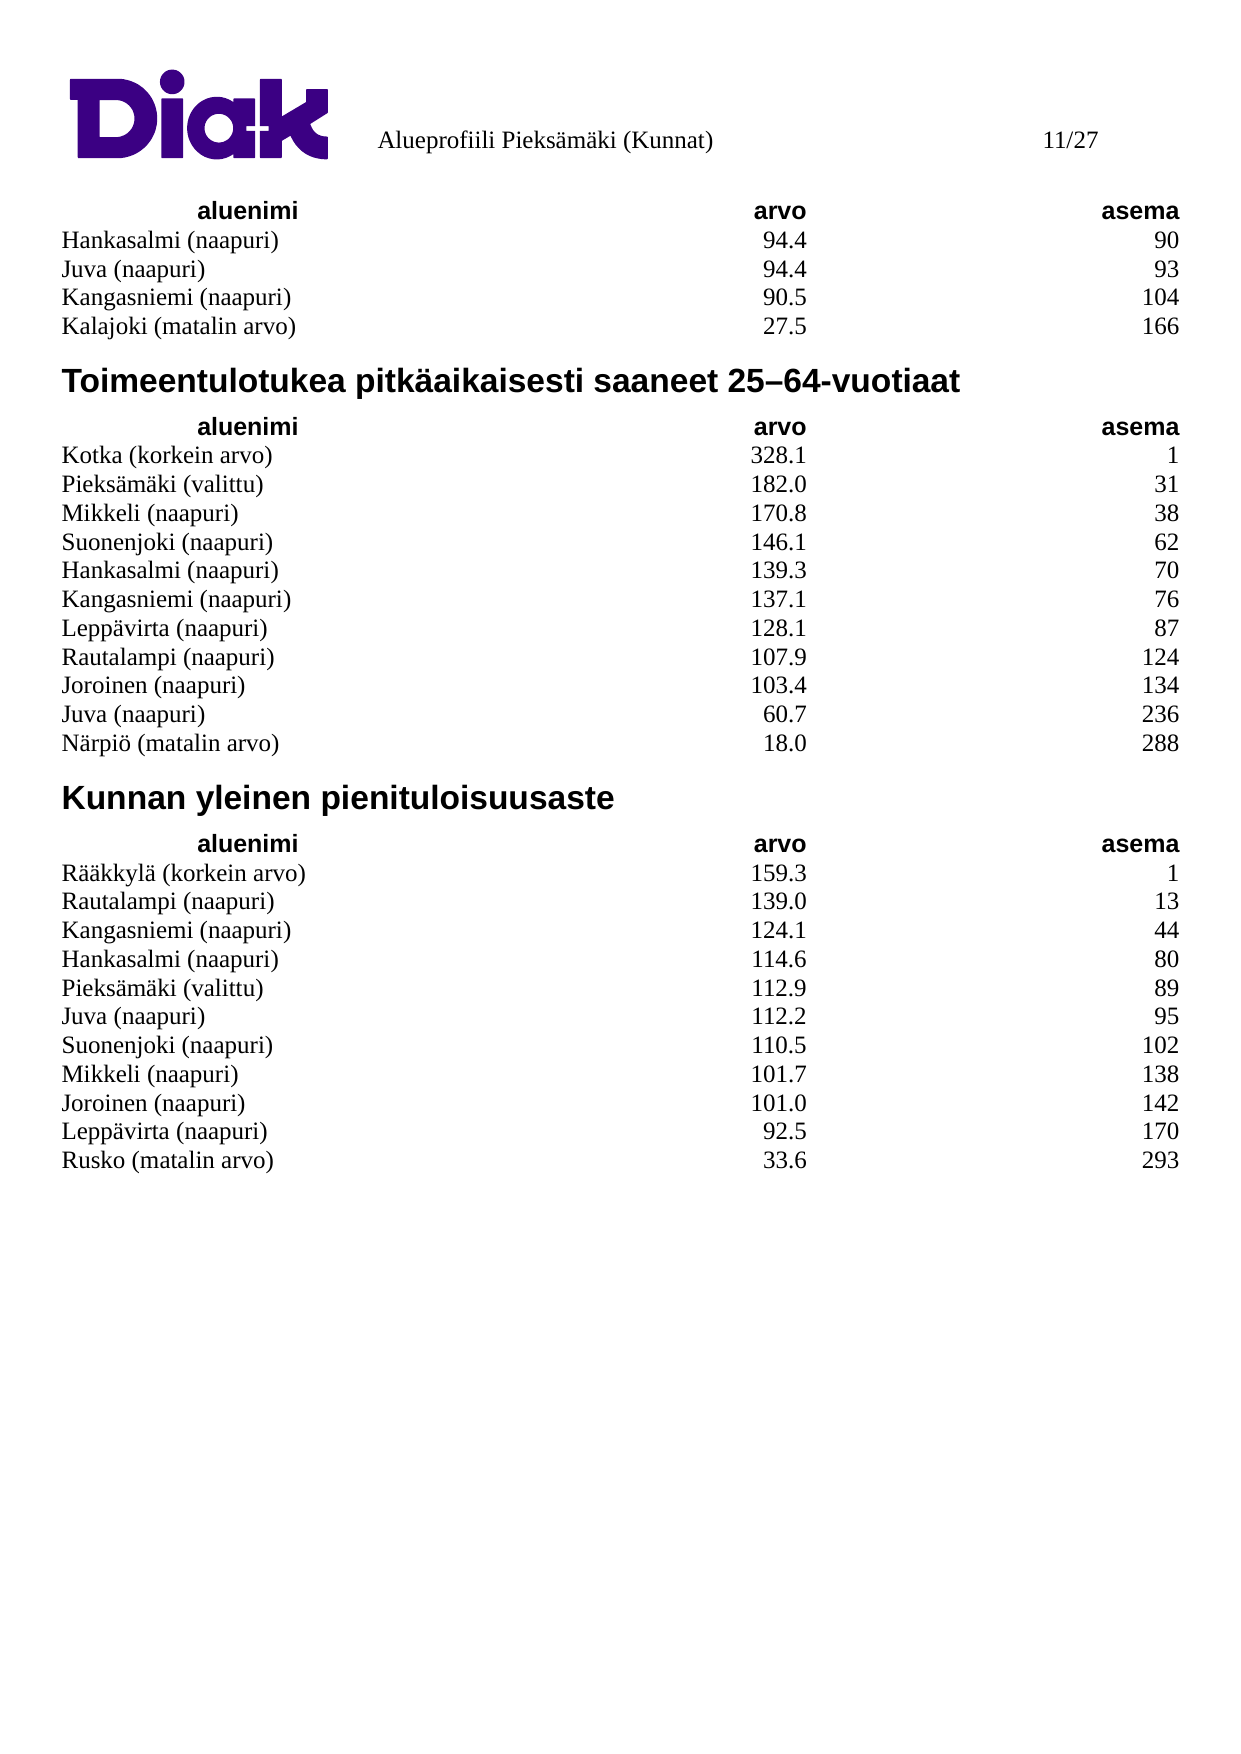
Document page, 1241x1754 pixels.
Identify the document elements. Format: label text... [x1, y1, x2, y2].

table_cell 103.4 [434, 671, 806, 699]
table_cell Juva (naapuri) [61, 699, 434, 728]
table_cell 93 [806, 254, 1179, 282]
table_cell 170.8 [434, 498, 806, 527]
table_cell 90.5 [434, 283, 806, 311]
table_cell 101.7 [434, 1059, 806, 1088]
table_cell 124 [806, 642, 1179, 671]
table_cell 293 [806, 1145, 1179, 1174]
table_cell Hankasalmi (naapuri) [61, 225, 434, 254]
table_cell 124.1 [434, 915, 806, 944]
subtitle Toimeentulotukea pitkäaikaisesti saaneet 25–64-vuotiaat [61, 361, 1179, 399]
table_cell 70 [806, 556, 1179, 584]
table_cell Juva (naapuri) [61, 254, 434, 282]
table_cell Kangasniemi (naapuri) [61, 584, 434, 613]
table_cell 182.0 [434, 469, 806, 498]
table_cell 33.6 [434, 1145, 806, 1174]
table_cell Kotka (korkein arvo) [61, 441, 434, 469]
table_cell 31 [806, 469, 1179, 498]
table_cell 114.6 [434, 944, 806, 973]
table_cell Kangasniemi (naapuri) [61, 915, 434, 944]
table_cell 146.1 [434, 527, 806, 556]
table_cell 170 [806, 1116, 1179, 1145]
table_cell 139.0 [434, 886, 806, 915]
table_header arvo [434, 196, 806, 225]
table_cell Rautalampi (naapuri) [61, 642, 434, 671]
table_cell Joroinen (naapuri) [61, 671, 434, 699]
table_cell Mikkeli (naapuri) [61, 1059, 434, 1088]
table_cell Leppävirta (naapuri) [61, 613, 434, 642]
table_cell Pieksämäki (valittu) [61, 469, 434, 498]
table_cell 107.9 [434, 642, 806, 671]
table_cell 1 [806, 858, 1179, 886]
table_cell Kalajoki (matalin arvo) [61, 311, 434, 340]
subtitle Kunnan yleinen pienituloisuusaste [61, 778, 1179, 816]
table_cell 18.0 [434, 728, 806, 757]
table_cell 27.5 [434, 311, 806, 340]
table_cell Leppävirta (naapuri) [61, 1116, 434, 1145]
table_cell 94.4 [434, 225, 806, 254]
table_cell Rautalampi (naapuri) [61, 886, 434, 915]
table_header asema [806, 412, 1179, 441]
table_cell Närpiö (matalin arvo) [61, 728, 434, 757]
table_header arvo [434, 829, 806, 858]
table_cell 94.4 [434, 254, 806, 282]
table_header asema [806, 829, 1179, 858]
table_header arvo [434, 412, 806, 441]
table_cell 159.3 [434, 858, 806, 886]
table_cell 80 [806, 944, 1179, 973]
table_cell Hankasalmi (naapuri) [61, 944, 434, 973]
table_cell 90 [806, 225, 1179, 254]
table_cell 138 [806, 1059, 1179, 1088]
table_cell 13 [806, 886, 1179, 915]
table_cell 112.2 [434, 1001, 806, 1030]
table_cell 236 [806, 699, 1179, 728]
table_cell 62 [806, 527, 1179, 556]
table_header aluenimi [61, 196, 434, 225]
table_cell Rääkkylä (korkein arvo) [61, 858, 434, 886]
table_cell 166 [806, 311, 1179, 340]
table_cell 128.1 [434, 613, 806, 642]
table_cell 101.0 [434, 1088, 806, 1116]
table_header aluenimi [61, 829, 434, 858]
table_cell 44 [806, 915, 1179, 944]
table_cell 87 [806, 613, 1179, 642]
table_cell 142 [806, 1088, 1179, 1116]
table_cell 1 [806, 441, 1179, 469]
table_cell 137.1 [434, 584, 806, 613]
table_cell Mikkeli (naapuri) [61, 498, 434, 527]
table_cell 38 [806, 498, 1179, 527]
table_cell 139.3 [434, 556, 806, 584]
table_cell 110.5 [434, 1030, 806, 1059]
table_cell 328.1 [434, 441, 806, 469]
table_cell Rusko (matalin arvo) [61, 1145, 434, 1174]
table_cell 288 [806, 728, 1179, 757]
table_cell 134 [806, 671, 1179, 699]
table_cell Kangasniemi (naapuri) [61, 283, 434, 311]
table_cell 76 [806, 584, 1179, 613]
table_cell 92.5 [434, 1116, 806, 1145]
table_cell 102 [806, 1030, 1179, 1059]
table_cell 112.9 [434, 973, 806, 1001]
table_cell 95 [806, 1001, 1179, 1030]
table_cell Pieksämäki (valittu) [61, 973, 434, 1001]
table_header asema [806, 196, 1179, 225]
table_cell Joroinen (naapuri) [61, 1088, 434, 1116]
table_cell 104 [806, 283, 1179, 311]
table_cell Hankasalmi (naapuri) [61, 556, 434, 584]
table_cell Juva (naapuri) [61, 1001, 434, 1030]
table_cell 89 [806, 973, 1179, 1001]
table_cell Suonenjoki (naapuri) [61, 1030, 434, 1059]
table_cell 60.7 [434, 699, 806, 728]
table_header aluenimi [61, 412, 434, 441]
table_cell Suonenjoki (naapuri) [61, 527, 434, 556]
